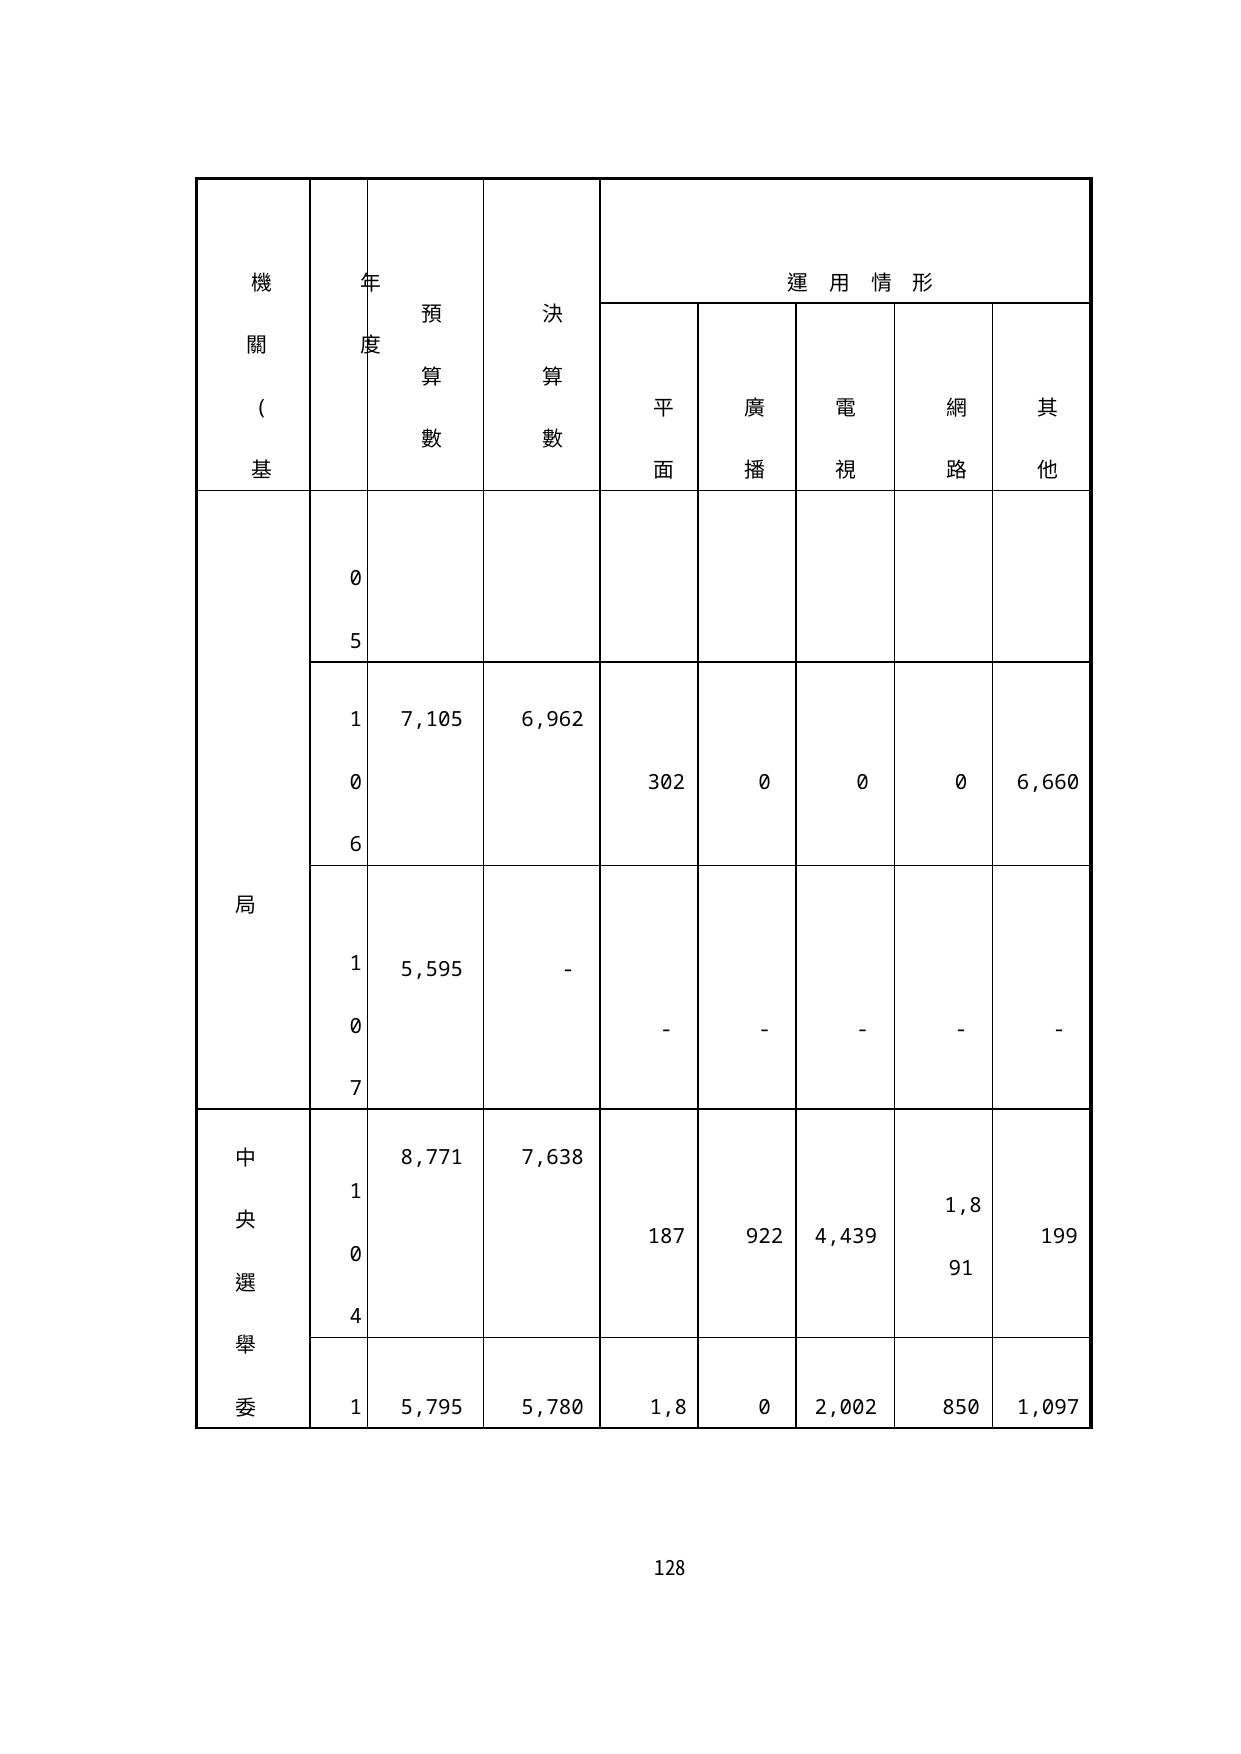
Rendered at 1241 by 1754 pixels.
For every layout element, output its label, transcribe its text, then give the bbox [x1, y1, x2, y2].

table_cell 199 [993, 1110, 1089, 1336]
table_cell - [797, 866, 894, 1108]
table_header 預算數 [368, 180, 483, 490]
table_cell 平面 [601, 304, 697, 490]
table_cell 1,891 [895, 1110, 992, 1336]
table_cell 5,595 [368, 866, 483, 1108]
table_cell 104 [311, 1110, 367, 1336]
table_cell 1,097 [993, 1338, 1089, 1427]
table_cell - [895, 866, 992, 1108]
table_cell 6,660 [993, 663, 1089, 865]
table_cell 187 [601, 1110, 697, 1336]
table_cell 302 [601, 663, 697, 865]
table_cell 4,439 [797, 1110, 894, 1336]
table_cell 922 [699, 1110, 795, 1336]
table_cell 8,771 [368, 1110, 483, 1336]
table_header 決算數 [484, 180, 599, 490]
table_header 運用情形 [601, 180, 1089, 302]
table_cell 107 [311, 866, 367, 1108]
table_cell 0 [699, 663, 795, 865]
table_cell 0 [895, 663, 992, 865]
table_cell 7,105 [368, 663, 483, 865]
table_cell 5,780 [484, 1338, 599, 1427]
table_cell 5,795 [368, 1338, 483, 1427]
table_header 年度 [311, 180, 367, 490]
table_cell 0 [699, 1338, 795, 1427]
table_cell 6,962 [484, 663, 599, 865]
table_cell 106 [311, 663, 367, 865]
table_cell - [699, 866, 795, 1108]
table_cell 廣播 [699, 304, 795, 490]
table_cell [797, 491, 894, 661]
table_cell [601, 491, 697, 661]
table_cell 中央選舉委 [198, 1110, 309, 1427]
table_cell 1 [311, 1338, 367, 1427]
table_cell [484, 491, 599, 661]
table_cell [368, 491, 483, 661]
table_cell 7,638 [484, 1110, 599, 1336]
table_cell 0 [797, 663, 894, 865]
table_cell [699, 491, 795, 661]
table_cell 其他 [993, 304, 1089, 490]
table_cell - [601, 866, 697, 1108]
table_cell [895, 491, 992, 661]
table_cell 850 [895, 1338, 992, 1427]
table_cell 2,002 [797, 1338, 894, 1427]
table_header 機關(基金)名稱 [198, 180, 309, 490]
table_cell 電視 [797, 304, 894, 490]
table_cell 網路 [895, 304, 992, 490]
table_cell 1,8 [601, 1338, 697, 1427]
table_cell 05 [311, 491, 367, 661]
table_cell [993, 491, 1089, 661]
table_cell - [993, 866, 1089, 1108]
table_cell 局 [198, 491, 309, 1108]
table_cell - [484, 866, 599, 1108]
